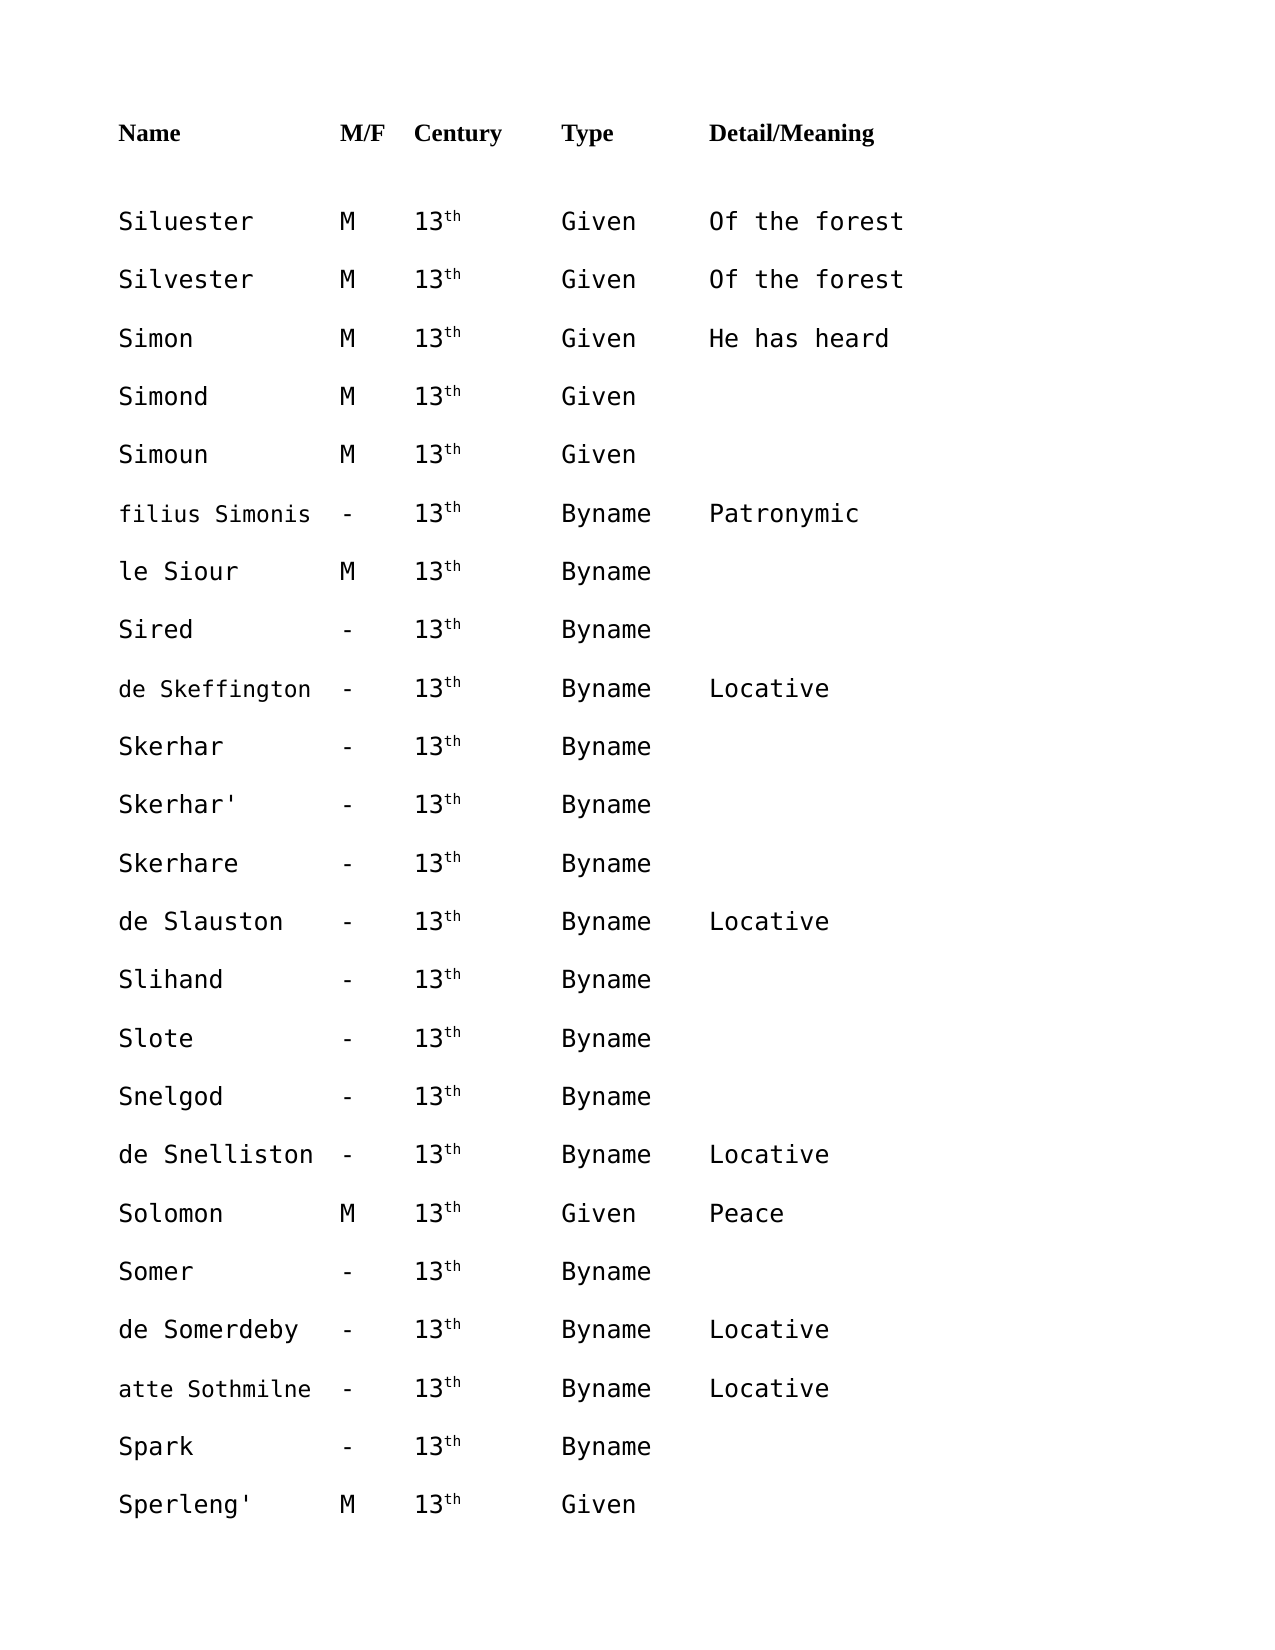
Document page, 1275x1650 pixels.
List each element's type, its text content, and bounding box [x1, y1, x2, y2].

text le Siour M 13th Byname [118, 557, 1157, 586]
text Sired - 13th Byname [118, 616, 1157, 645]
text Skerhar' - 13th Byname [118, 791, 1157, 820]
text filius Simonis - 13th Byname Patronymic [118, 499, 1157, 528]
text Snelgod - 13th Byname [118, 1082, 1157, 1111]
text Simoun M 13th Given [118, 441, 1157, 470]
text Spark - 13th Byname [118, 1432, 1157, 1461]
text Slote - 13th Byname [118, 1024, 1157, 1053]
text Siluester M 13th Given Of the forest [118, 207, 1157, 236]
text Solomon M 13th Given Peace [118, 1199, 1157, 1228]
text Simon M 13th Given He has heard [118, 324, 1157, 353]
text Somer - 13th Byname [118, 1257, 1157, 1286]
text de Slauston - 13th Byname Locative [118, 907, 1157, 936]
text de Skeffington - 13th Byname Locative [118, 674, 1157, 703]
text Silvester M 13th Given Of the forest [118, 266, 1157, 295]
text Simond M 13th Given [118, 382, 1157, 411]
text Sperleng' M 13th Given [118, 1491, 1157, 1520]
text de Somerdeby - 13th Byname Locative [118, 1316, 1157, 1345]
text Skerhar - 13th Byname [118, 732, 1157, 761]
text atte Sothmilne - 13th Byname Locative [118, 1374, 1157, 1403]
text de Snelliston - 13th Byname Locative [118, 1141, 1157, 1170]
text Slihand - 13th Byname [118, 966, 1157, 995]
text Skerhare - 13th Byname [118, 849, 1157, 878]
